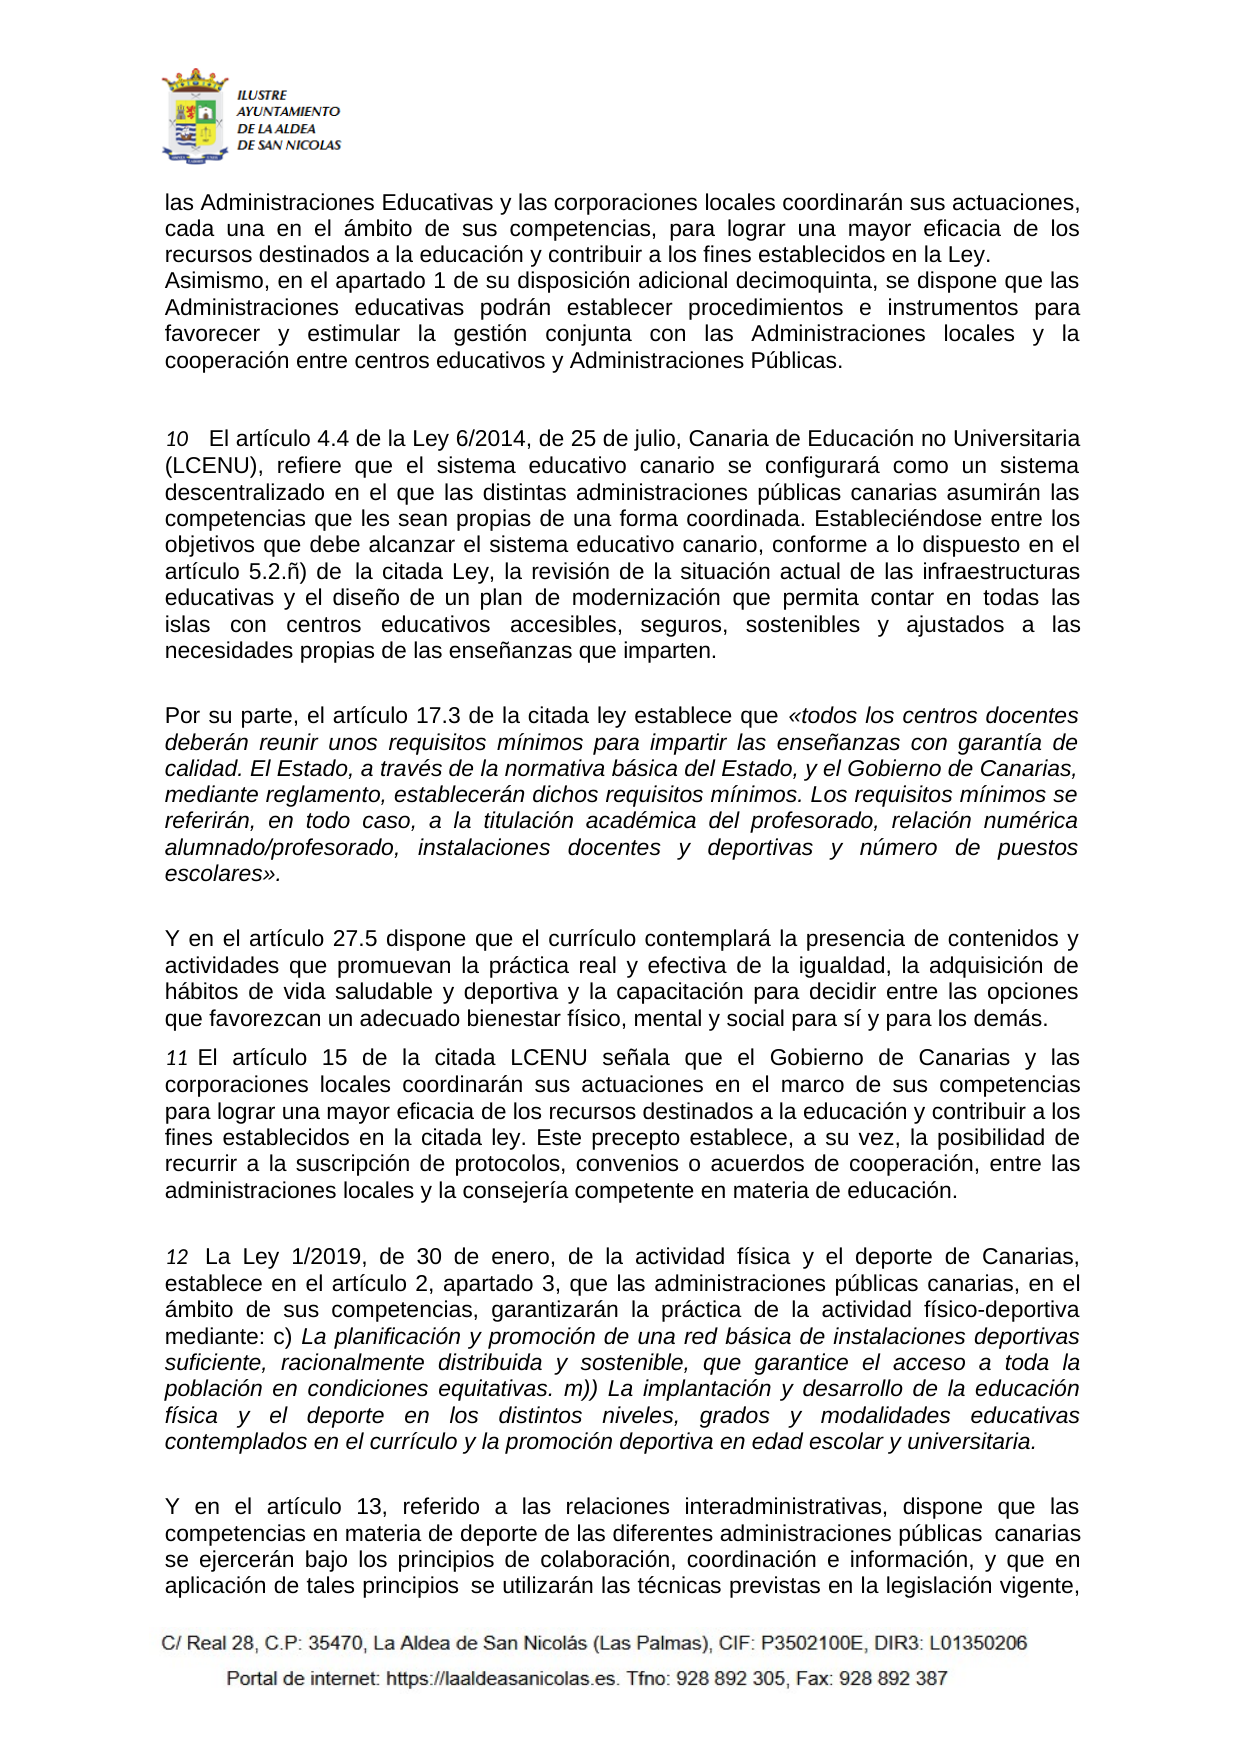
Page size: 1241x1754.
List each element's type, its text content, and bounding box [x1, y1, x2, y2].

text Por su parte, el artículo 17.3 de la citada ley establece que «todos los centros docentes deberán reunir unos requisitos mínimos para impartir las enseñanzas con garantía de calidad. El Estado, a través de la normativa básica del Estado, y el Gobierno de Canarias, mediante reglamento, establecerán dichos requisitos mínimos. Los requisitos mínimos se referirán, en todo caso, a la titulación académica del profesorado, relación numérica alumnado/profesorado, instalaciones docentes y deportivas y número de puestos escolares». [164, 702, 1079, 887]
text Asimismo, en el apartado 1 de su disposición adicional decimoquinta, se dispone que las Administraciones educativas podrán establecer procedimientos e instrumentos para favorecer y estimular la gestión conjunta con las Administraciones locales y la cooperación entre centros educativos y Administraciones Públicas. [164, 267, 1081, 373]
picture [148, 60, 357, 172]
list La Ley 1/2019, de 30 de enero, de la actividad física y el deporte de Canarias, establece en el artículo 2, apartado 3, que las administraciones públicas canarias, en el ámbito de sus competencias, garantizarán la práctica de la actividad físico-deportiva mediante: c) La planificación y promoción de una red básica de instalaciones deportivas suficiente, racionalmente distribuida y sostenible, que garantice el acceso a toda la población en condiciones equitativas. m)) La implantación y desarrollo de la educación física y el deporte en los distintos niveles, grados y modalidades educativas contemplados en el currículo y la promoción deportiva en edad escolar y universitaria. [164, 1242, 1081, 1454]
picture [149, 1627, 1034, 1694]
list El artículo 15 de la citada LCENU señala que el Gobierno de Canarias y las corporaciones locales coordinarán sus actuaciones en el marco de sus competencias para lograr una mayor eficacia de los recursos destinados a la educación y contribuir a los fines establecidos en la citada ley. Este precepto establece, a su vez, la posibilidad de recurrir a la suscripción de protocolos, convenios o acuerdos de cooperación, entre las administraciones locales y la consejería competente en materia de educación. [164, 1043, 1081, 1203]
text Y en el artículo 13, referido a las relaciones interadministrativas, dispone que las competencias en materia de deporte de las diferentes administraciones públicas canarias se ejercerán bajo los principios de colaboración, coordinación e información, y que en aplicación de tales principios se utilizarán las técnicas previstas en la legislación vigente, [164, 1493, 1081, 1599]
list las Administraciones Educativas y las corporaciones locales coordinarán sus actuaciones, cada una en el ámbito de sus competencias, para lograr una mayor eficacia de los recursos destinados a la educación y contribuir a los fines establecidos en la Ley. [164, 188, 1081, 267]
list El artículo 4.4 de la Ley 6/2014, de 25 de julio, Canaria de Educación no Universitaria (LCENU), refiere que el sistema educativo canario se configurará como un sistema descentralizado en el que las distintas administraciones públicas canarias asumirán las competencias que les sean propias de una forma coordinada. Estableciéndose entre los objetivos que debe alcanzar el sistema educativo canario, conforme a lo dispuesto en el artículo 5.2.ñ) de la citada Ley, la revisión de la situación actual de las infraestructuras educativas y el diseño de un plan de modernización que permita contar en todas las islas con centros educativos accesibles, seguros, sostenibles y ajustados a las necesidades propias de las enseñanzas que imparten. [164, 424, 1081, 663]
text Y en el artículo 27.5 dispone que el currículo contemplará la presencia de contenidos y actividades que promuevan la práctica real y efectiva de la igualdad, la adquisición de hábitos de vida saludable y deportiva y la capacitación para decidir entre las opciones que favorezcan un adecuado bienestar físico, mental y social para sí y para los demás. [164, 925, 1080, 1031]
